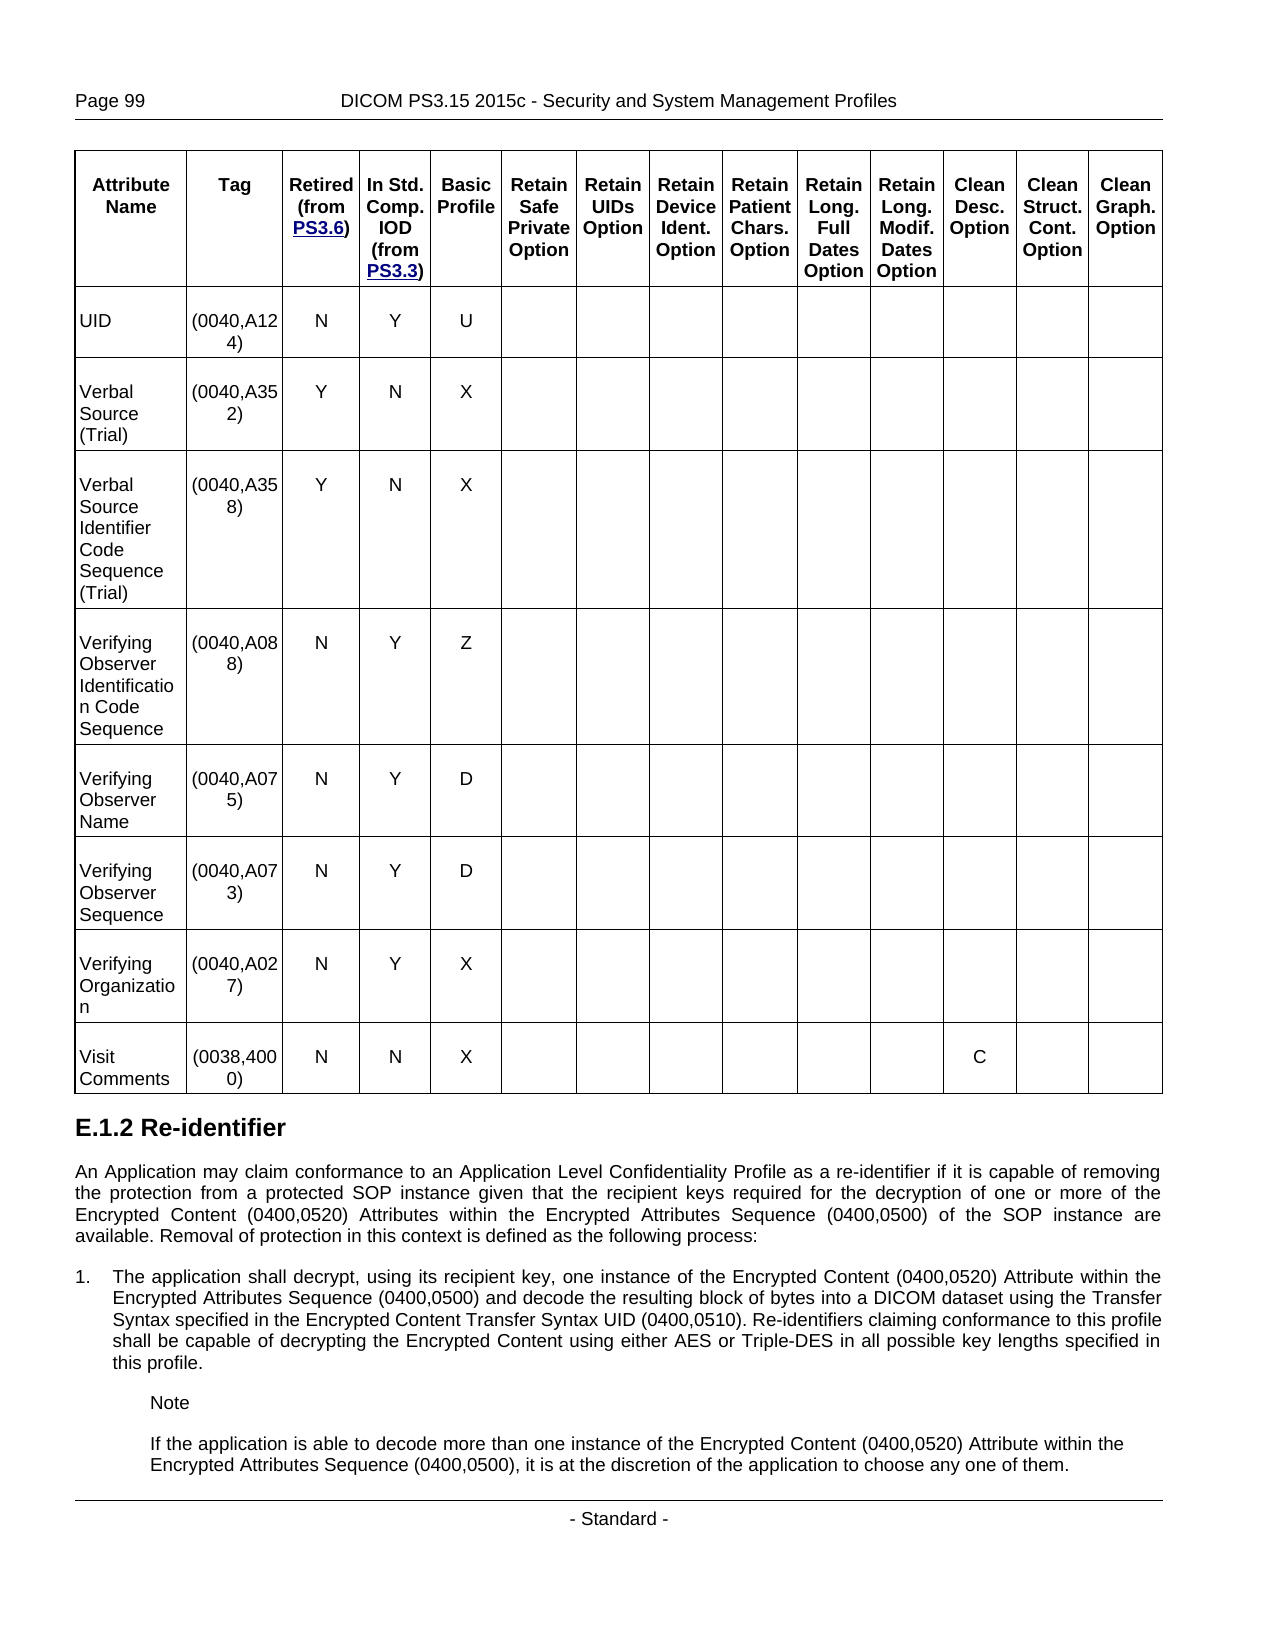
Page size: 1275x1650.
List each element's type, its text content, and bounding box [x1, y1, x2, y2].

table_header In Std. Comp. IOD (from PS3.3) [360, 151, 430, 286]
table_cell [1017, 609, 1088, 743]
table_cell [944, 837, 1016, 929]
table_cell [798, 745, 870, 836]
table_cell [871, 609, 943, 743]
table_cell [577, 1023, 649, 1093]
table_cell [871, 745, 943, 836]
table_cell N [283, 287, 359, 357]
table_cell [871, 451, 943, 607]
table_cell [798, 358, 870, 450]
table_cell Verifying Organization [76, 930, 186, 1022]
table_cell [798, 287, 870, 357]
table_cell [577, 745, 649, 836]
table_cell [577, 358, 649, 450]
table_cell (0038,4000) [187, 1023, 282, 1093]
table_cell [502, 1023, 576, 1093]
table_cell Y [360, 837, 430, 929]
table_cell (0040,A075) [187, 745, 282, 836]
table_cell [944, 930, 1016, 1022]
table_cell [1017, 287, 1088, 357]
table_cell [723, 287, 797, 357]
table_cell Y [360, 287, 430, 357]
table_cell [1089, 930, 1162, 1022]
table_cell [650, 930, 722, 1022]
table_cell (0040,A352) [187, 358, 282, 450]
table_header Clean Struct. Cont. Option [1017, 151, 1088, 286]
table_cell N [283, 1023, 359, 1093]
table_cell N [360, 1023, 430, 1093]
table_cell [798, 930, 870, 1022]
table_cell UID [76, 287, 186, 357]
table_cell [798, 609, 870, 743]
table_cell Verifying Observer Sequence [76, 837, 186, 929]
table_cell [502, 609, 576, 743]
table_cell [1089, 609, 1162, 743]
table_cell Z [431, 609, 501, 743]
table_header Attribute Name [76, 151, 186, 286]
table_cell D [431, 745, 501, 836]
table_cell [650, 609, 722, 743]
table_cell [944, 358, 1016, 450]
table_cell N [283, 837, 359, 929]
table_cell [1089, 451, 1162, 607]
table_cell [1089, 358, 1162, 450]
table_cell [502, 358, 576, 450]
table_cell [650, 745, 722, 836]
table_cell [577, 837, 649, 929]
table_cell [1089, 1023, 1162, 1093]
table_cell [944, 609, 1016, 743]
table_cell U [431, 287, 501, 357]
table_header Retain Safe Private Option [502, 151, 576, 286]
table_cell [650, 358, 722, 450]
table_cell Y [360, 609, 430, 743]
table_cell C [944, 1023, 1016, 1093]
table_cell Y [360, 745, 430, 836]
text An Application may claim conformance to an Application Level Confidentiality Profile as a re-identifier if it is capable of removing the protection from a protected SOP instance given that the recipient keys required for the decryption of one or more of the Encrypted Content (0400,0520) Attributes within the Encrypted Attributes Sequence (0400,0500) of the SOP instance are available. Removal of protection in this context is defined as the following process: [75, 1160, 1162, 1247]
table_cell (0040,A088) [187, 609, 282, 743]
table_cell [1017, 930, 1088, 1022]
table_cell [798, 451, 870, 607]
table_cell [1017, 745, 1088, 836]
table_cell [650, 451, 722, 607]
table_cell [944, 745, 1016, 836]
table_cell [577, 609, 649, 743]
table_cell [502, 745, 576, 836]
table_cell [650, 837, 722, 929]
table_cell Visit Comments [76, 1023, 186, 1093]
table_cell (0040,A124) [187, 287, 282, 357]
table_cell D [431, 837, 501, 929]
table_cell N [283, 930, 359, 1022]
text E.1.2 Re-identifier [75, 1113, 1162, 1142]
table_cell [502, 287, 576, 357]
list If the application is able to decode more than one instance of the Encrypted Content (0400,0520) Attribute within the Encrypted Attributes Sequence (0400,0500), it is at the discretion of the application to choose any one of them. [112, 1432, 1125, 1475]
table_cell [577, 451, 649, 607]
table_header Retired (from PS3.6) [283, 151, 359, 286]
table_cell [1017, 451, 1088, 607]
table_cell N [360, 358, 430, 450]
table_cell [723, 451, 797, 607]
table_cell [577, 287, 649, 357]
table_cell [1017, 358, 1088, 450]
table_cell X [431, 358, 501, 450]
list The application shall decrypt, using its recipient key, one instance of the Encrypted Content (0400,0520) Attribute within the Encrypted Attributes Sequence (0400,0500) and decode the resulting block of bytes into a DICOM dataset using the Transfer Syntax specified in the Encrypted Content Transfer Syntax UID (0400,0510). Re-identifiers claiming conformance to this profile shall be capable of decrypting the Encrypted Content using either AES or Triple-DES in all possible key lengths specified in this profile. [75, 1265, 1162, 1373]
table_cell (0040,A027) [187, 930, 282, 1022]
table_header Retain Patient Chars. Option [723, 151, 797, 286]
table_cell [650, 287, 722, 357]
table_cell [723, 837, 797, 929]
table_cell [871, 358, 943, 450]
table_header Clean Graph. Option [1089, 151, 1162, 286]
table_cell [871, 837, 943, 929]
table_cell [944, 287, 1016, 357]
table_cell Verifying Observer Name [76, 745, 186, 836]
table_cell X [431, 1023, 501, 1093]
table_header Retain UIDs Option [577, 151, 649, 286]
table_cell [723, 1023, 797, 1093]
table_cell Verbal Source Identifier Code Sequence (Trial) [76, 451, 186, 607]
table_cell [723, 745, 797, 836]
table_cell [871, 1023, 943, 1093]
table_header Clean Desc. Option [944, 151, 1016, 286]
table_cell [1089, 287, 1162, 357]
table_cell [1017, 1023, 1088, 1093]
table_cell Verbal Source (Trial) [76, 358, 186, 450]
table_cell [723, 609, 797, 743]
table_cell [1089, 837, 1162, 929]
table_cell [502, 451, 576, 607]
table_cell [871, 287, 943, 357]
table_cell [1017, 837, 1088, 929]
table_cell (0040,A358) [187, 451, 282, 607]
table_cell [1089, 745, 1162, 836]
table_cell [502, 930, 576, 1022]
table_cell X [431, 451, 501, 607]
table_cell [723, 358, 797, 450]
table_cell N [283, 745, 359, 836]
table_header Retain Device Ident. Option [650, 151, 722, 286]
table_cell [650, 1023, 722, 1093]
table_cell [798, 1023, 870, 1093]
table_cell Y [283, 358, 359, 450]
table_cell X [431, 930, 501, 1022]
table_header Basic Profile [431, 151, 501, 286]
table_cell (0040,A073) [187, 837, 282, 929]
table_cell [577, 930, 649, 1022]
table_cell [502, 837, 576, 929]
table_cell [723, 930, 797, 1022]
table_cell Y [360, 930, 430, 1022]
table_cell Y [283, 451, 359, 607]
list Note [112, 1392, 1125, 1413]
table_header Tag [187, 151, 282, 286]
table_cell [871, 930, 943, 1022]
table_cell [944, 451, 1016, 607]
table_cell [798, 837, 870, 929]
table_header Retain Long. Full Dates Option [798, 151, 870, 286]
table_header Retain Long. Modif. Dates Option [871, 151, 943, 286]
table_cell N [283, 609, 359, 743]
table_cell Verifying Observer Identification Code Sequence [76, 609, 186, 743]
table_cell N [360, 451, 430, 607]
